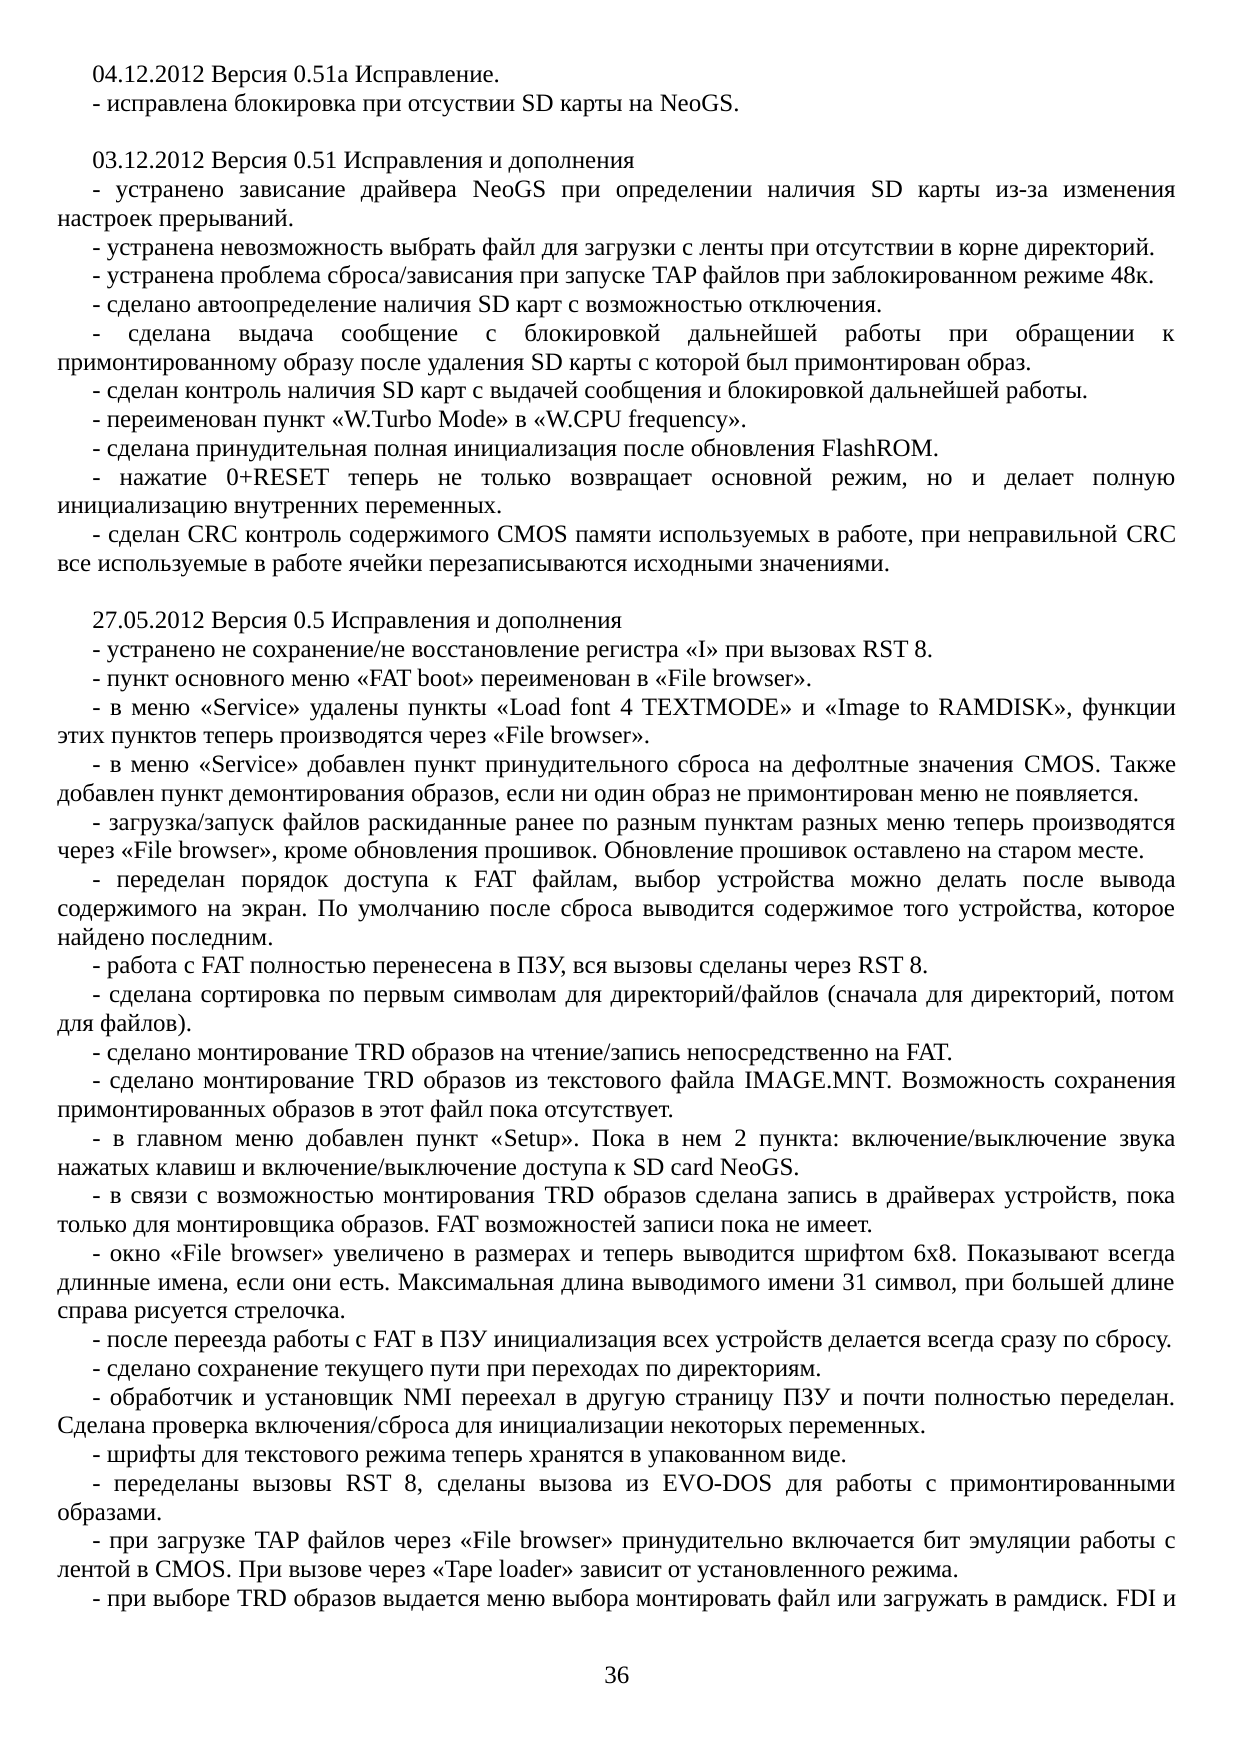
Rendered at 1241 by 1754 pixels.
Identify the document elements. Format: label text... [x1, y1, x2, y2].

text - в меню «Service» удалены пункты «Load font 4 TEXTMODE» и «Image to RAMDISK», функции этих пунктов теперь производятся через «File browser». [57, 692, 1176, 749]
text - сделан контроль наличия SD карт с выдачей сообщения и блокировкой дальнейшей работы. [57, 376, 1176, 404]
text - исправлена блокировка при отсуствии SD карты на NeoGS. [57, 88, 1176, 117]
text - сделана принудительная полная инициализация после обновления FlashROM. [57, 433, 1176, 462]
text - сделано сохранение текущего пути при переходах по директориям. [57, 1353, 1176, 1382]
text - окно «File browser» увеличено в размерах и теперь выводится шрифтом 6х8. Показывают всегда длинные имена, если они есть. Максимальная длина выводимого имени 31 символ, при большей длине справа рисуется стрелочка. [57, 1238, 1176, 1324]
text 04.12.2012 Версия 0.51a Исправление. [57, 59, 1176, 88]
text - нажатие 0+RESET теперь не только возвращает основной режим, но и делает полную инициализацию внутренних переменных. [57, 462, 1176, 519]
text - устранена невозможность выбрать файл для загрузки с ленты при отсутствии в корне директорий. [57, 232, 1176, 261]
text - в связи с возможностью монтирования TRD образов сделана запись в драйверах устройств, пока только для монтировщика образов. FAT возможностей записи пока не имеет. [57, 1181, 1176, 1238]
text - устранена проблема сброса/зависания при запуске TAP файлов при заблокированном режиме 48к. [57, 261, 1176, 289]
text - переделаны вызовы RST 8, сделаны вызова из EVO-DOS для работы с примонтированными образами. [57, 1468, 1176, 1526]
text - устранено зависание драйвера NeoGS при определении наличия SD карты из-за изменения настроек прерываний. [57, 174, 1176, 232]
text - сделано монтирование TRD образов из текстового файла IMAGE.MNT. Возможность сохранения примонтированных образов в этот файл пока отсутствует. [57, 1066, 1176, 1123]
text - в меню «Service» добавлен пункт принудительного сброса на дефолтные значения CMOS. Также добавлен пункт демонтирования образов, если ни один образ не примонтирован меню не появляется. [57, 749, 1176, 807]
text - сделано автоопределение наличия SD карт с возможностью отключения. [57, 289, 1176, 318]
text - сделана сортировка по первым символам для директорий/файлов (сначала для директорий, потом для файлов). [57, 979, 1176, 1037]
text - сделано монтирование TRD образов на чтение/запись непосредственно на FAT. [57, 1037, 1176, 1066]
text - устранено не сохранение/не восстановление регистра «I» при вызовах RST 8. [57, 634, 1176, 663]
text - загрузка/запуск файлов раскиданные ранее по разным пунктам разных меню теперь производятся через «File browser», кроме обновления прошивок. Обновление прошивок оставлено на старом месте. [57, 807, 1176, 864]
text - при загрузке TAP файлов через «File browser» принудительно включается бит эмуляции работы с лентой в CMOS. При вызове через «Tape loader» зависит от установленного режима. [57, 1526, 1176, 1583]
text - обработчик и установщик NMI переехал в другую страницу ПЗУ и почти полностью переделан. Сделана проверка включения/сброса для инициализации некоторых переменных. [57, 1382, 1176, 1439]
text - при выборе TRD образов выдается меню выбора монтировать файл или загружать в рамдиск. FDI и [57, 1583, 1176, 1612]
text - пункт основного меню «FAT boot» переименован в «File browser». [57, 663, 1176, 692]
text - переименован пункт «W.Turbo Mode» в «W.CPU frequency». [57, 404, 1176, 433]
text - сделан CRC контроль содержимого CMOS памяти используемых в работе, при неправильной CRC все используемые в работе ячейки перезаписываются исходными значениями. [57, 519, 1176, 577]
text 27.05.2012 Версия 0.5 Исправления и дополнения [57, 606, 1176, 634]
text - переделан порядок доступа к FAT файлам, выбор устройства можно делать после вывода содержимого на экран. По умолчанию после сброса выводится содержимое того устройства, которое найдено последним. [57, 864, 1176, 951]
text - сделана выдача сообщение с блокировкой дальнейшей работы при обращении к примонтированному образу после удаления SD карты с которой был примонтирован образ. [57, 318, 1176, 376]
text - шрифты для текстового режима теперь хранятся в упакованном виде. [57, 1439, 1176, 1468]
text - в главном меню добавлен пункт «Setup». Пока в нем 2 пункта: включение/выключение звука нажатых клавиш и включение/выключение доступа к SD card NeoGS. [57, 1123, 1176, 1181]
text - работа с FAT полностью перенесена в ПЗУ, вся вызовы сделаны через RST 8. [57, 951, 1176, 979]
text 03.12.2012 Версия 0.51 Исправления и дополнения [57, 146, 1176, 174]
text - после переезда работы с FAT в ПЗУ инициализация всех устройств делается всегда сразу по сбросу. [57, 1324, 1176, 1353]
